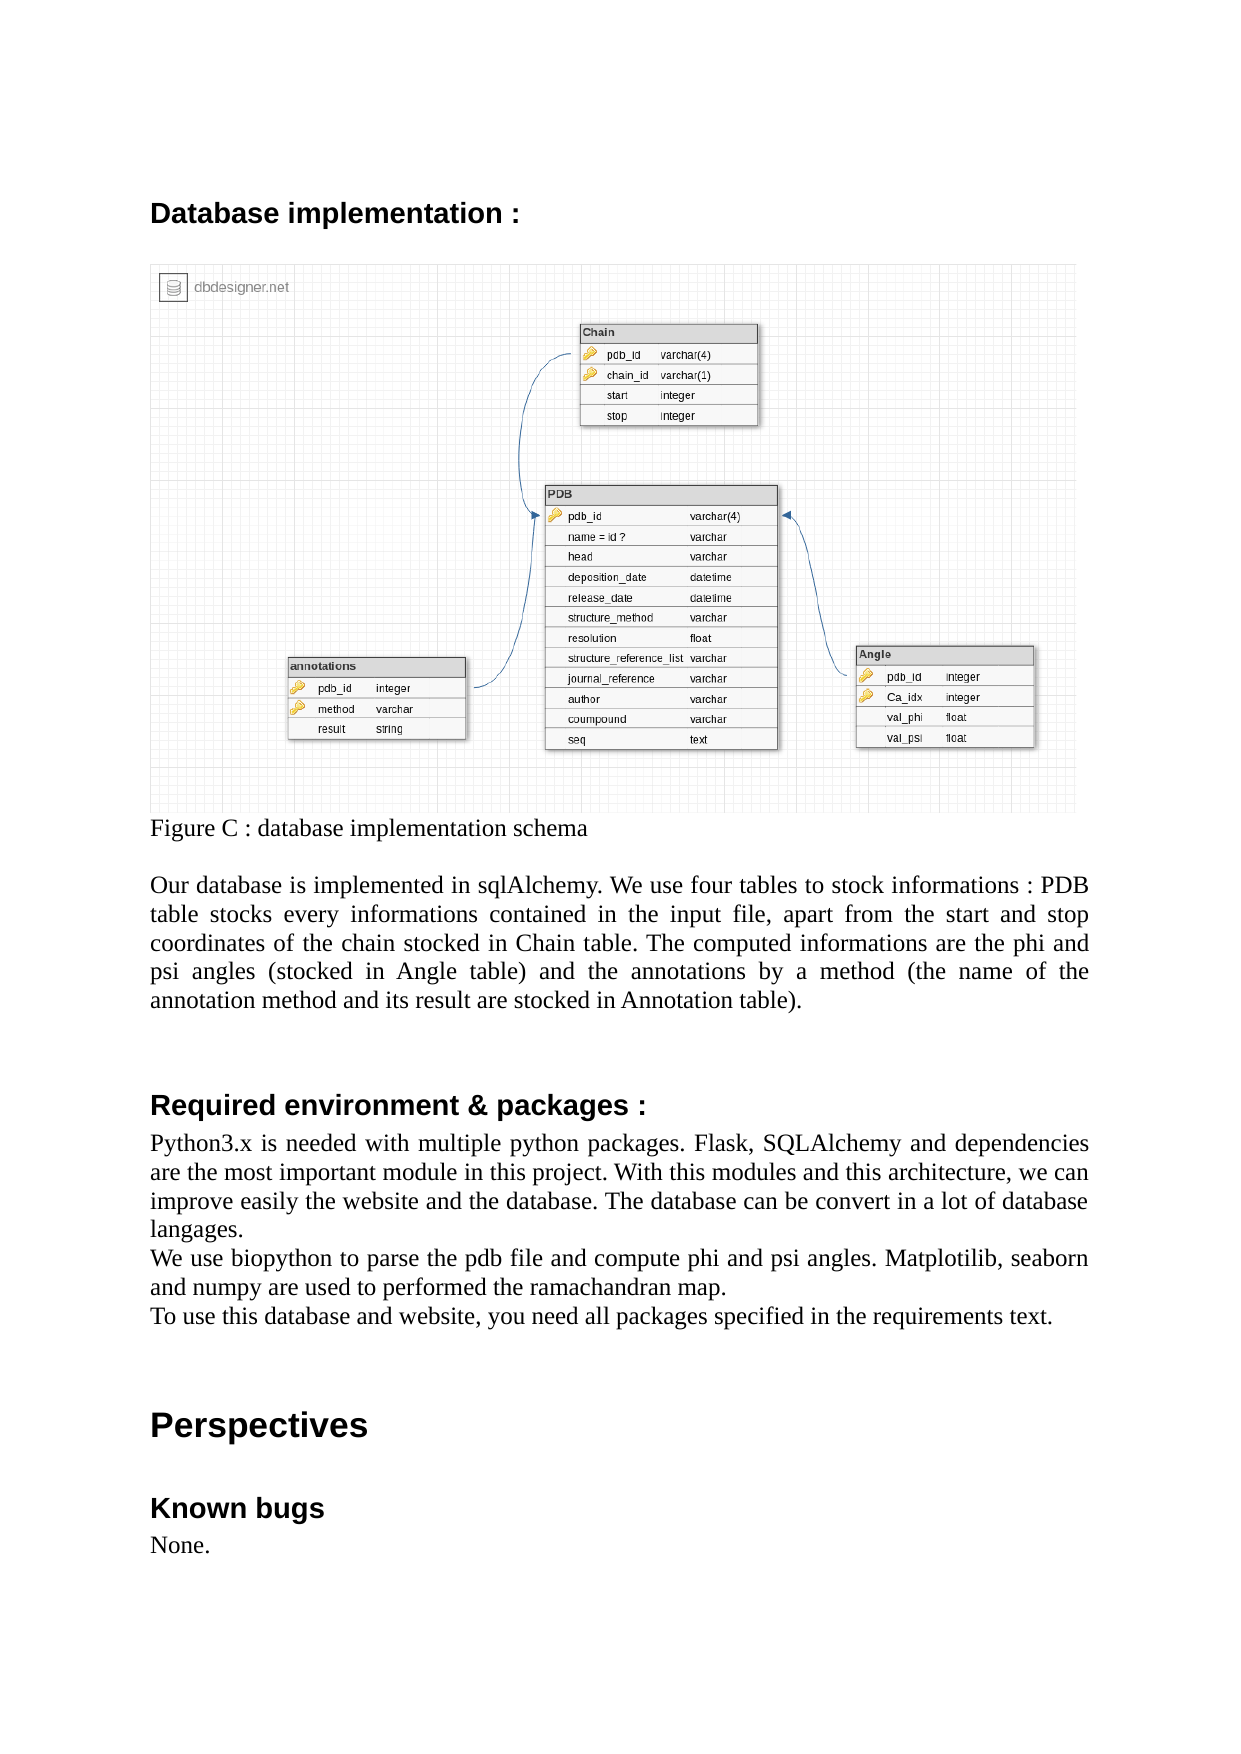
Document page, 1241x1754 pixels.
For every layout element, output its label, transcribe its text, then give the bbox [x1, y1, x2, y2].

picture [150, 264, 1077, 813]
text Figure C : database implementation schema [150, 813, 1090, 841]
text Python3.x is needed with multiple python packages. Flask, SQLAlchemy and dependencies are the most important module in this project. With this modules and this architecture, we can improve easily the website and the database. The database can be convert in a lot of database langages. [150, 1128, 1090, 1243]
subtitle Known bugs [150, 1491, 1090, 1524]
subtitle Database implementation : [150, 196, 1090, 229]
text We use biopython to parse the pdb file and compute phi and psi angles. Matplotilib, seaborn and numpy are used to performed the ramachandran map. [150, 1243, 1090, 1301]
subtitle Required environment & packages : [150, 1088, 1090, 1122]
subtitle Perspectives [150, 1404, 1090, 1445]
text None. [150, 1530, 1090, 1559]
text Our database is implemented in sqlAlchemy. We use four tables to stock informations : PDB table stocks every informations contained in the input file, apart from the start and stop coordinates of the chain stocked in Chain table. The computed informations are the phi and psi angles (stocked in Angle table) and the annotations by a method (the name of the annotation method and its result are stocked in Annotation table). [150, 870, 1090, 1014]
text To use this database and website, you need all packages specified in the requirements text. [150, 1301, 1090, 1329]
